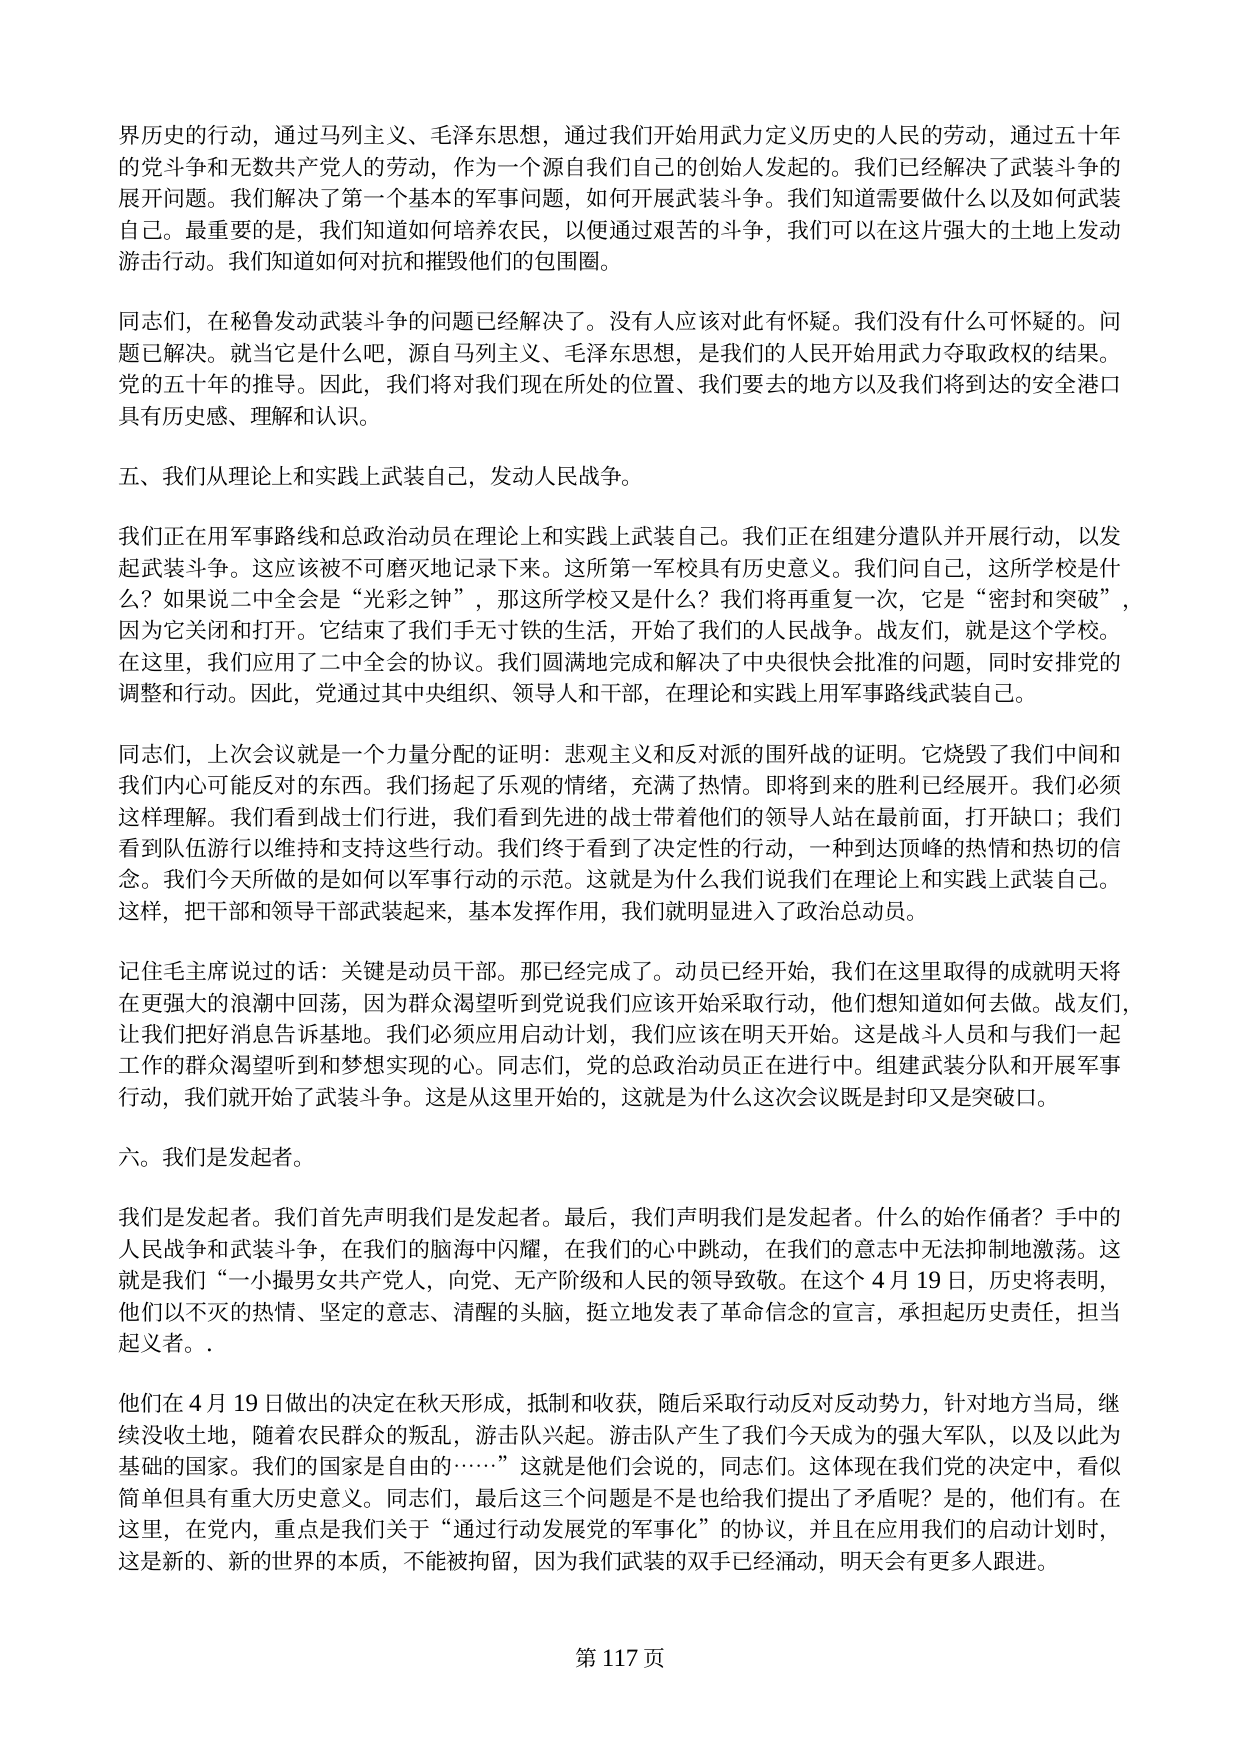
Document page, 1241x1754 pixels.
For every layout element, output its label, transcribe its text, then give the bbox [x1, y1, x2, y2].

text 我们是发起者。我们首先声明我们是发起者。最后，我们声明我们是发起者。什么的始作俑者？手中的人民战争和武装斗争，在我们的脑海中闪耀，在我们的心中跳动，在我们的意志中无法抑制地激荡。这就是我们“一小撮男女共产党人，向党、无产阶级和人民的领导致敬。在这个4月19日，历史将表明，他们以不灭的热情、坚定的意志、清醒的头脑，挺立地发表了革命信念的宣言，承担起历史责任，担当起义者。. [118, 1201, 1122, 1358]
text 记住毛主席说过的话：关键是动员干部。那已经完成了。动员已经开始，我们在这里取得的成就明天将在更强大的浪潮中回荡，因为群众渴望听到党说我们应该开始采取行动，他们想知道如何去做。战友们，让我们把好消息告诉基地。我们必须应用启动计划，我们应该在明天开始。这是战斗人员和与我们一起工作的群众渴望听到和梦想实现的心。同志们，党的总政治动员正在进行中。组建武装分队和开展军事行动，我们就开始了武装斗争。这是从这里开始的，这就是为什么这次会议既是封印又是突破口。 [118, 954, 1122, 1112]
text 同志们，上次会议就是一个力量分配的证明：悲观主义和反对派的围歼战的证明。它烧毁了我们中间和我们内心可能反对的东西。我们扬起了乐观的情绪，充满了热情。即将到来的胜利已经展开。我们必须这样理解。我们看到战士们行进，我们看到先进的战士带着他们的领导人站在最前面，打开缺口；我们看到队伍游行以维持和支持这些行动。我们终于看到了决定性的行动，一种到达顶峰的热情和热切的信念。我们今天所做的是如何以军事行动的示范。这就是为什么我们说我们在理论上和实践上武装自己。这样，把干部和领导干部武装起来，基本发挥作用，我们就明显进入了政治总动员。 [118, 737, 1122, 926]
text 同志们，在秘鲁发动武装斗争的问题已经解决了。没有人应该对此有怀疑。我们没有什么可怀疑的。问题已解决。就当它是什么吧，源自马列主义、毛泽东思想，是我们的人民开始用武力夺取政权的结果。党的五十年的推导。因此，我们将对我们现在所处的位置、我们要去的地方以及我们将到达的安全港口具有历史感、理解和认识。 [118, 304, 1122, 430]
text 我们正在用军事路线和总政治动员在理论上和实践上武装自己。我们正在组建分遣队并开展行动，以发起武装斗争。这应该被不可磨灭地记录下来。这所第一军校具有历史意义。我们问自己，这所学校是什么？如果说二中全会是“光彩之钟”，那这所学校又是什么？我们将再重复一次，它是“密封和突破”，因为它关闭和打开。它结束了我们手无寸铁的生活，开始了我们的人民战争。战友们，就是这个学校。在这里，我们应用了二中全会的协议。我们圆满地完成和解决了中央很快会批准的问题，同时安排党的调整和行动。因此，党通过其中央组织、领导人和干部，在理论和实践上用军事路线武装自己。 [118, 519, 1122, 708]
text 他们在4月19日做出的决定在秋天形成，抵制和收获，随后采取行动反对反动势力，针对地方当局，继续没收土地，随着农民群众的叛乱，游击队兴起。游击队产生了我们今天成为的强大军队，以及以此为基础的国家。我们的国家是自由的……”这就是他们会说的，同志们。这体现在我们党的决定中，看似简单但具有重大历史意义。同志们，最后这三个问题是不是也给我们提出了矛盾呢？是的，他们有。在这里，在党内，重点是我们关于“通过行动发展党的军事化”的协议，并且在应用我们的启动计划时，这是新的、新的世界的本质，不能被拘留，因为我们武装的双手已经涌动，明天会有更多人跟进。 [118, 1387, 1122, 1575]
text 六。我们是发起者。 [118, 1140, 1122, 1172]
text 界历史的行动，通过马列主义、毛泽东思想，通过我们开始用武力定义历史的人民的劳动，通过五十年的党斗争和无数共产党人的劳动，作为一个源自我们自己的创始人发起的。我们已经解决了武装斗争的展开问题。我们解决了第一个基本的军事问题，如何开展武装斗争。我们知道需要做什么以及如何武装自己。最重要的是，我们知道如何培养农民，以便通过艰苦的斗争，我们可以在这片强大的土地上发动游击行动。我们知道如何对抗和摧毁他们的包围圈。 [118, 118, 1122, 276]
text 五、我们从理论上和实践上武装自己，发动人民战争。 [118, 459, 1122, 491]
